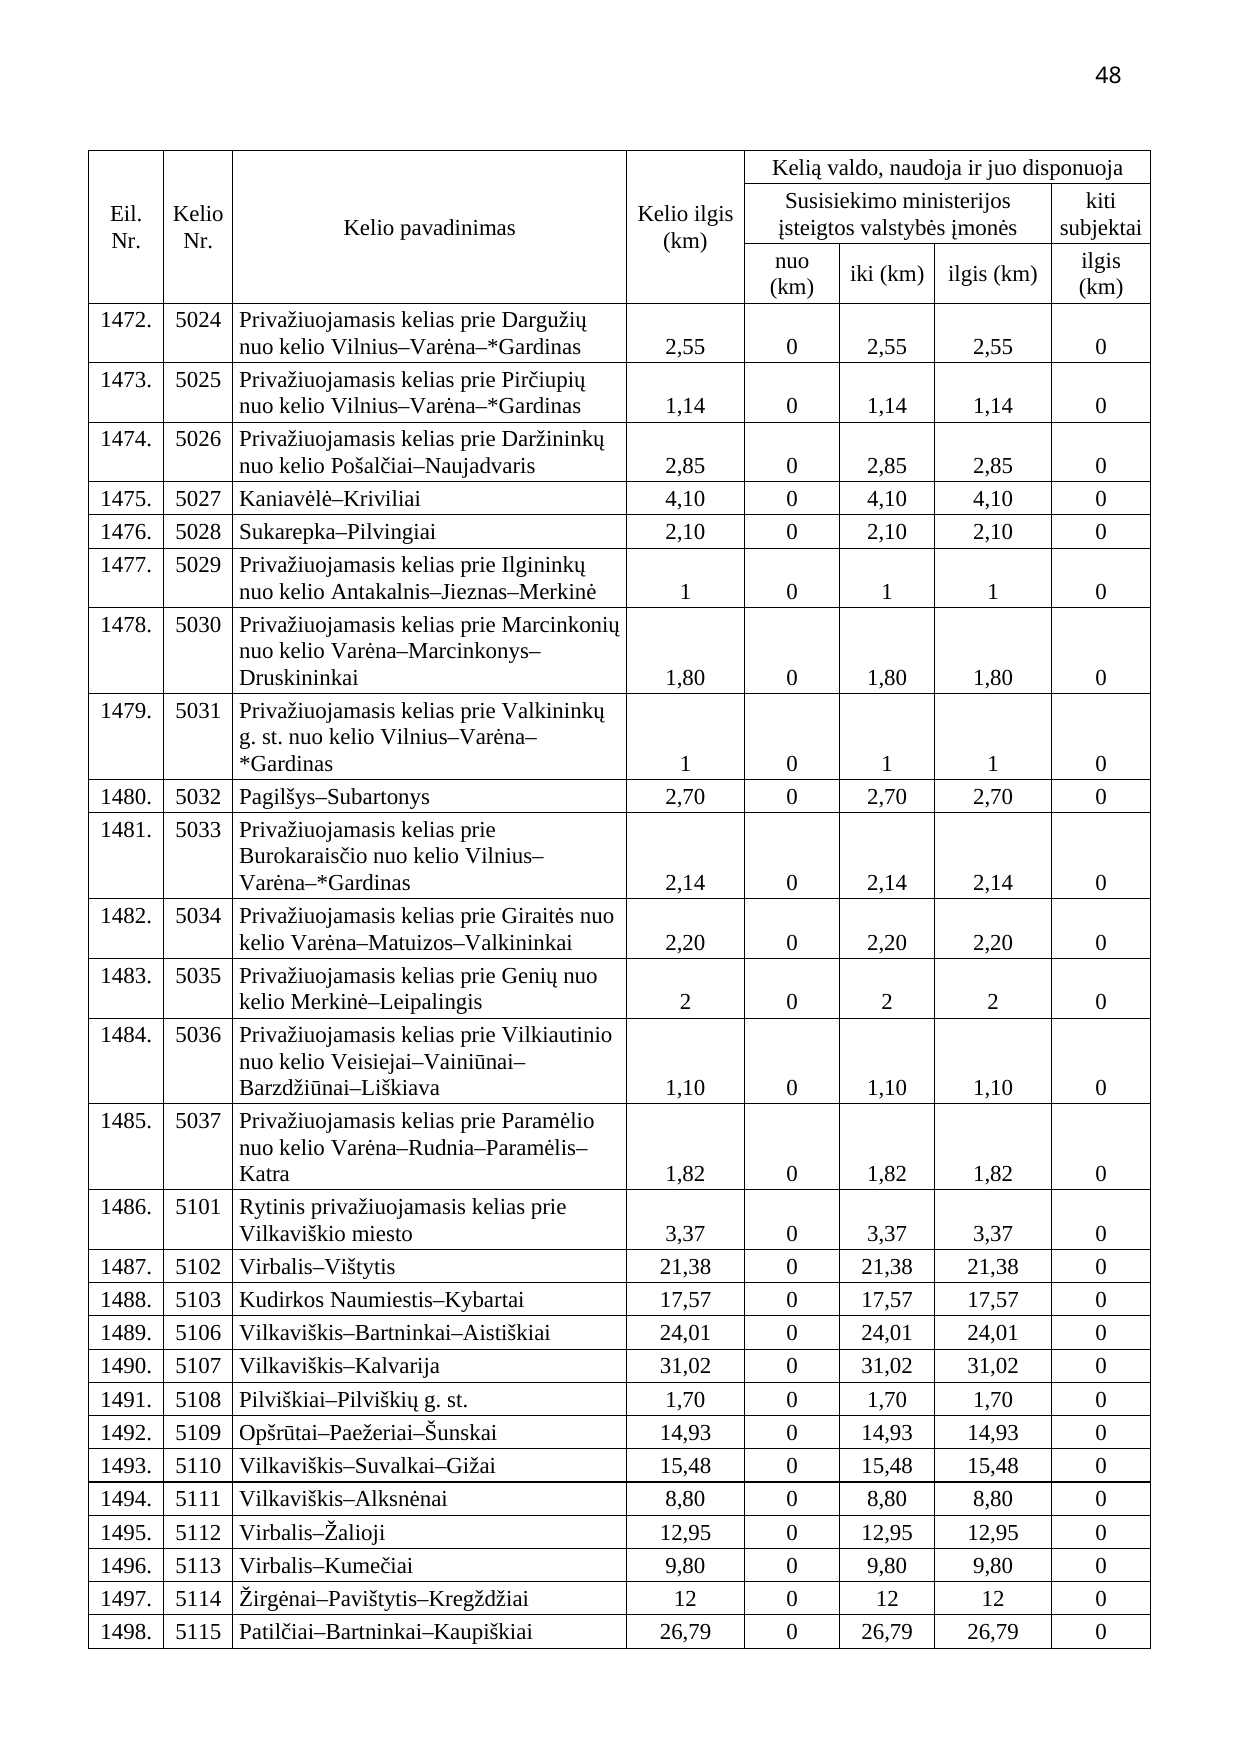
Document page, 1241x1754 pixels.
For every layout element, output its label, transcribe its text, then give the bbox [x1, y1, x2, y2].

table_cell 1489. [89, 1316, 163, 1348]
table_cell 2,10 [627, 515, 744, 548]
table_cell Susisiekimo ministerijos įsteigtos valstybės įmonės [745, 184, 1051, 243]
table_header Eil. Nr. [89, 151, 163, 302]
table_cell Pilviškiai–Pilviškių g. st. [233, 1383, 626, 1415]
table_cell 1,14 [840, 363, 934, 422]
table_header Kelio Nr. [164, 151, 232, 302]
table_cell Vilkaviškis–Suvalkai–Gižai [233, 1449, 626, 1481]
table_cell 5034 [164, 899, 232, 958]
table_cell 17,57 [935, 1283, 1051, 1315]
table_cell kiti subjektai [1052, 184, 1150, 243]
table_cell 1,82 [935, 1104, 1051, 1189]
table_cell Rytinis privažiuojamasis kelias prie Vilkaviškio miesto [233, 1190, 626, 1249]
table_cell 0 [745, 694, 839, 779]
table_cell 1482. [89, 899, 163, 958]
table_cell 0 [745, 423, 839, 481]
table_cell Vilkaviškis–Bartninkai–Aistiškiai [233, 1316, 626, 1348]
table_cell 5103 [164, 1283, 232, 1315]
table_cell 5024 [164, 304, 232, 362]
table_cell 24,01 [840, 1316, 934, 1348]
table_cell 1,80 [935, 608, 1051, 693]
table_cell 0 [745, 1190, 839, 1249]
table_cell 1472. [89, 304, 163, 362]
table_cell 0 [1052, 1483, 1150, 1515]
table_cell Vilkaviškis–Alksnėnai [233, 1483, 626, 1515]
table_cell 2,70 [627, 780, 744, 812]
table_cell 12 [840, 1582, 934, 1614]
table_cell 5109 [164, 1416, 232, 1448]
table_cell 2 [840, 959, 934, 1017]
table_cell 4,10 [935, 482, 1051, 514]
table_cell 1498. [89, 1615, 163, 1648]
table_cell 0 [1052, 423, 1150, 481]
table_cell 5107 [164, 1350, 232, 1382]
table_cell 0 [1052, 1383, 1150, 1415]
table_cell Privažiuojamasis kelias prie Burokaraisčio nuo kelio Vilnius–Varėna–*Gardinas [233, 813, 626, 898]
table_cell 0 [1052, 363, 1150, 422]
table_cell 2 [935, 959, 1051, 1017]
table_cell 0 [745, 363, 839, 422]
table_cell 1,14 [935, 363, 1051, 422]
table_cell 0 [1052, 515, 1150, 548]
table_cell 2,14 [627, 813, 744, 898]
table_cell iki (km) [840, 244, 934, 302]
table_cell 5033 [164, 813, 232, 898]
table_cell 21,38 [935, 1250, 1051, 1282]
table_cell 1483. [89, 959, 163, 1017]
table_cell 0 [745, 1582, 839, 1614]
table_cell 12 [627, 1582, 744, 1614]
table_cell Privažiuojamasis kelias prie Valkininkų g. st. nuo kelio Vilnius–Varėna–*Gardinas [233, 694, 626, 779]
table_cell 5106 [164, 1316, 232, 1348]
table_cell 0 [1052, 482, 1150, 514]
table_cell 0 [745, 1283, 839, 1315]
table_cell Privažiuojamasis kelias prie Genių nuo kelio Merkinė–Leipalingis [233, 959, 626, 1017]
table_cell 0 [1052, 1104, 1150, 1189]
table_cell 5111 [164, 1483, 232, 1515]
table_cell 1477. [89, 549, 163, 607]
table_cell 5026 [164, 423, 232, 481]
table_cell 0 [745, 780, 839, 812]
table_cell 0 [745, 1516, 839, 1548]
table_cell 31,02 [627, 1350, 744, 1382]
table_cell 1490. [89, 1350, 163, 1382]
table_cell 2,85 [840, 423, 934, 481]
table_cell Patilčiai–Bartninkai–Kaupiškiai [233, 1615, 626, 1648]
table_cell 5025 [164, 363, 232, 422]
table_cell 1496. [89, 1549, 163, 1581]
table_cell 1494. [89, 1483, 163, 1515]
table_cell nuo (km) [745, 244, 839, 302]
table_cell 8,80 [627, 1483, 744, 1515]
table_cell 31,02 [935, 1350, 1051, 1382]
table_cell 14,93 [935, 1416, 1051, 1448]
table_cell 26,79 [627, 1615, 744, 1648]
table_cell 0 [745, 482, 839, 514]
table_cell 21,38 [840, 1250, 934, 1282]
table_cell 21,38 [627, 1250, 744, 1282]
table_cell 2,14 [935, 813, 1051, 898]
table_cell 1474. [89, 423, 163, 481]
table_cell 2,55 [840, 304, 934, 362]
table_cell Privažiuojamasis kelias prie Vilkiautinio nuo kelio Veisiejai–Vainiūnai–Barzdžiūnai–Liškiava [233, 1019, 626, 1103]
table_cell 1,80 [627, 608, 744, 693]
table_cell Kudirkos Naumiestis–Kybartai [233, 1283, 626, 1315]
table_cell 17,57 [627, 1283, 744, 1315]
table_cell 0 [1052, 1190, 1150, 1249]
table_cell 5037 [164, 1104, 232, 1189]
table_cell 26,79 [935, 1615, 1051, 1648]
table_cell 4,10 [840, 482, 934, 514]
table_cell 0 [1052, 813, 1150, 898]
table_cell 17,57 [840, 1283, 934, 1315]
table_cell 1,70 [840, 1383, 934, 1415]
table_cell ilgis (km) [935, 244, 1051, 302]
table_cell 1497. [89, 1582, 163, 1614]
table_cell 9,80 [840, 1549, 934, 1581]
table_cell 1,70 [627, 1383, 744, 1415]
table_cell 0 [1052, 1250, 1150, 1282]
table_cell 3,37 [935, 1190, 1051, 1249]
table_cell 5032 [164, 780, 232, 812]
table_cell 1493. [89, 1449, 163, 1481]
table_cell 0 [1052, 304, 1150, 362]
table_cell 5028 [164, 515, 232, 548]
table_cell 5113 [164, 1549, 232, 1581]
table_cell 5101 [164, 1190, 232, 1249]
table_cell Pagilšys–Subartonys [233, 780, 626, 812]
table_cell 3,37 [840, 1190, 934, 1249]
table_cell 15,48 [840, 1449, 934, 1481]
table_cell 2,20 [627, 899, 744, 958]
table_cell 1473. [89, 363, 163, 422]
table_cell 1 [627, 694, 744, 779]
table_cell 2,14 [840, 813, 934, 898]
table_cell 0 [745, 899, 839, 958]
table_cell Žirgėnai–Pavištytis–Kregždžiai [233, 1582, 626, 1614]
table_cell 2,10 [935, 515, 1051, 548]
table_cell 12,95 [627, 1516, 744, 1548]
table_cell 5114 [164, 1582, 232, 1614]
table_cell 0 [1052, 608, 1150, 693]
table_cell 9,80 [627, 1549, 744, 1581]
table_cell 2 [627, 959, 744, 1017]
table_cell 0 [745, 1350, 839, 1382]
table_cell 0 [745, 1250, 839, 1282]
table_cell 1487. [89, 1250, 163, 1282]
table_cell Virbalis–Vištytis [233, 1250, 626, 1282]
table_cell 0 [1052, 694, 1150, 779]
table_cell 14,93 [840, 1416, 934, 1448]
table_cell 1 [627, 549, 744, 607]
table_cell 4,10 [627, 482, 744, 514]
table_cell 2,70 [840, 780, 934, 812]
table_cell 0 [745, 1549, 839, 1581]
table_cell 0 [745, 608, 839, 693]
table_cell 0 [1052, 959, 1150, 1017]
table_cell 15,48 [935, 1449, 1051, 1481]
table_cell 2,85 [935, 423, 1051, 481]
table_cell 1492. [89, 1416, 163, 1448]
table_cell 1475. [89, 482, 163, 514]
table_cell 0 [1052, 549, 1150, 607]
table_cell Privažiuojamasis kelias prie Dargužių nuo kelio Vilnius–Varėna–*Gardinas [233, 304, 626, 362]
table_cell 12,95 [840, 1516, 934, 1548]
table_cell 8,80 [840, 1483, 934, 1515]
table_cell 5102 [164, 1250, 232, 1282]
table_cell 0 [745, 1615, 839, 1648]
table_cell Privažiuojamasis kelias prie Giraitės nuo kelio Varėna–Matuizos–Valkininkai [233, 899, 626, 958]
table_cell Privažiuojamasis kelias prie Paramėlio nuo kelio Varėna–Rudnia–Paramėlis–Katra [233, 1104, 626, 1189]
table_cell 2,55 [627, 304, 744, 362]
table_cell 0 [1052, 1416, 1150, 1448]
table_cell 15,48 [627, 1449, 744, 1481]
table_cell 26,79 [840, 1615, 934, 1648]
table_cell 8,80 [935, 1483, 1051, 1515]
table_cell 5036 [164, 1019, 232, 1103]
table_cell 0 [745, 1019, 839, 1103]
table_cell 2,20 [840, 899, 934, 958]
table_cell Sukarepka–Pilvingiai [233, 515, 626, 548]
table_cell 2,85 [627, 423, 744, 481]
table_cell 1491. [89, 1383, 163, 1415]
table_header Kelio pavadinimas [233, 151, 626, 302]
table_cell 0 [745, 813, 839, 898]
table_cell 24,01 [935, 1316, 1051, 1348]
table_cell 1,10 [935, 1019, 1051, 1103]
table_cell 3,37 [627, 1190, 744, 1249]
table_cell 0 [1052, 1449, 1150, 1481]
table_cell Privažiuojamasis kelias prie Pirčiupių nuo kelio Vilnius–Varėna–*Gardinas [233, 363, 626, 422]
table_cell 2,55 [935, 304, 1051, 362]
table_cell 1,70 [935, 1383, 1051, 1415]
table_cell 9,80 [935, 1549, 1051, 1581]
table_header Kelio ilgis (km) [627, 151, 744, 302]
table_cell 1495. [89, 1516, 163, 1548]
table_cell 1 [935, 694, 1051, 779]
table_cell 1485. [89, 1104, 163, 1189]
table_cell 12,95 [935, 1516, 1051, 1548]
table_cell 12 [935, 1582, 1051, 1614]
table_cell 2,20 [935, 899, 1051, 958]
table_cell 1,10 [840, 1019, 934, 1103]
table_cell 0 [1052, 1019, 1150, 1103]
table_cell Opšrūtai–Paežeriai–Šunskai [233, 1416, 626, 1448]
table_cell 5031 [164, 694, 232, 779]
table_cell ilgis (km) [1052, 244, 1150, 302]
table_cell Virbalis–Kumečiai [233, 1549, 626, 1581]
table_cell 2,70 [935, 780, 1051, 812]
table_cell 1476. [89, 515, 163, 548]
table_cell 0 [1052, 1316, 1150, 1348]
table_cell 0 [745, 1483, 839, 1515]
table_cell 5110 [164, 1449, 232, 1481]
table_cell 5035 [164, 959, 232, 1017]
table_cell Privažiuojamasis kelias prie Daržininkų nuo kelio Pošalčiai–Naujadvaris [233, 423, 626, 481]
table_cell 0 [745, 1449, 839, 1481]
table_cell 1,82 [840, 1104, 934, 1189]
table_cell 31,02 [840, 1350, 934, 1382]
table_cell 0 [1052, 1350, 1150, 1382]
table_cell Kaniavėlė–Kriviliai [233, 482, 626, 514]
table_cell 2,10 [840, 515, 934, 548]
table_cell 0 [1052, 1516, 1150, 1548]
table_cell 1,82 [627, 1104, 744, 1189]
table_cell 0 [745, 1104, 839, 1189]
table_cell 0 [745, 1383, 839, 1415]
table_cell 1484. [89, 1019, 163, 1103]
table_cell 1478. [89, 608, 163, 693]
table_cell 1 [935, 549, 1051, 607]
table_cell 0 [1052, 899, 1150, 958]
table_cell 0 [1052, 1615, 1150, 1648]
table_cell 5108 [164, 1383, 232, 1415]
table_cell 0 [745, 549, 839, 607]
table_cell 5112 [164, 1516, 232, 1548]
table_cell 5030 [164, 608, 232, 693]
table_cell 0 [1052, 780, 1150, 812]
table_cell 5027 [164, 482, 232, 514]
table_cell Privažiuojamasis kelias prie Marcinkonių nuo kelio Varėna–Marcinkonys–Druskininkai [233, 608, 626, 693]
table_cell 1486. [89, 1190, 163, 1249]
table_cell 24,01 [627, 1316, 744, 1348]
table_cell Privažiuojamasis kelias prie Ilgininkų nuo kelio Antakalnis–Jieznas–Merkinė [233, 549, 626, 607]
table_cell 0 [1052, 1283, 1150, 1315]
table_cell 1488. [89, 1283, 163, 1315]
table_cell Vilkaviškis–Kalvarija [233, 1350, 626, 1382]
table_cell 0 [745, 1316, 839, 1348]
table_cell 0 [1052, 1549, 1150, 1581]
table_cell 1,10 [627, 1019, 744, 1103]
table_header Kelią valdo, naudoja ir juo disponuoja [745, 151, 1150, 183]
table_cell 0 [745, 304, 839, 362]
table_cell 1,14 [627, 363, 744, 422]
table_cell 0 [745, 515, 839, 548]
table_cell 0 [745, 959, 839, 1017]
table_cell 1 [840, 694, 934, 779]
table_cell 5115 [164, 1615, 232, 1648]
table_cell 1480. [89, 780, 163, 812]
table_cell 1 [840, 549, 934, 607]
table_cell Virbalis–Žalioji [233, 1516, 626, 1548]
table_cell 1481. [89, 813, 163, 898]
table_cell 14,93 [627, 1416, 744, 1448]
table_cell 0 [1052, 1582, 1150, 1614]
table_cell 1479. [89, 694, 163, 779]
table_cell 1,80 [840, 608, 934, 693]
table_cell 5029 [164, 549, 232, 607]
table_cell 0 [745, 1416, 839, 1448]
